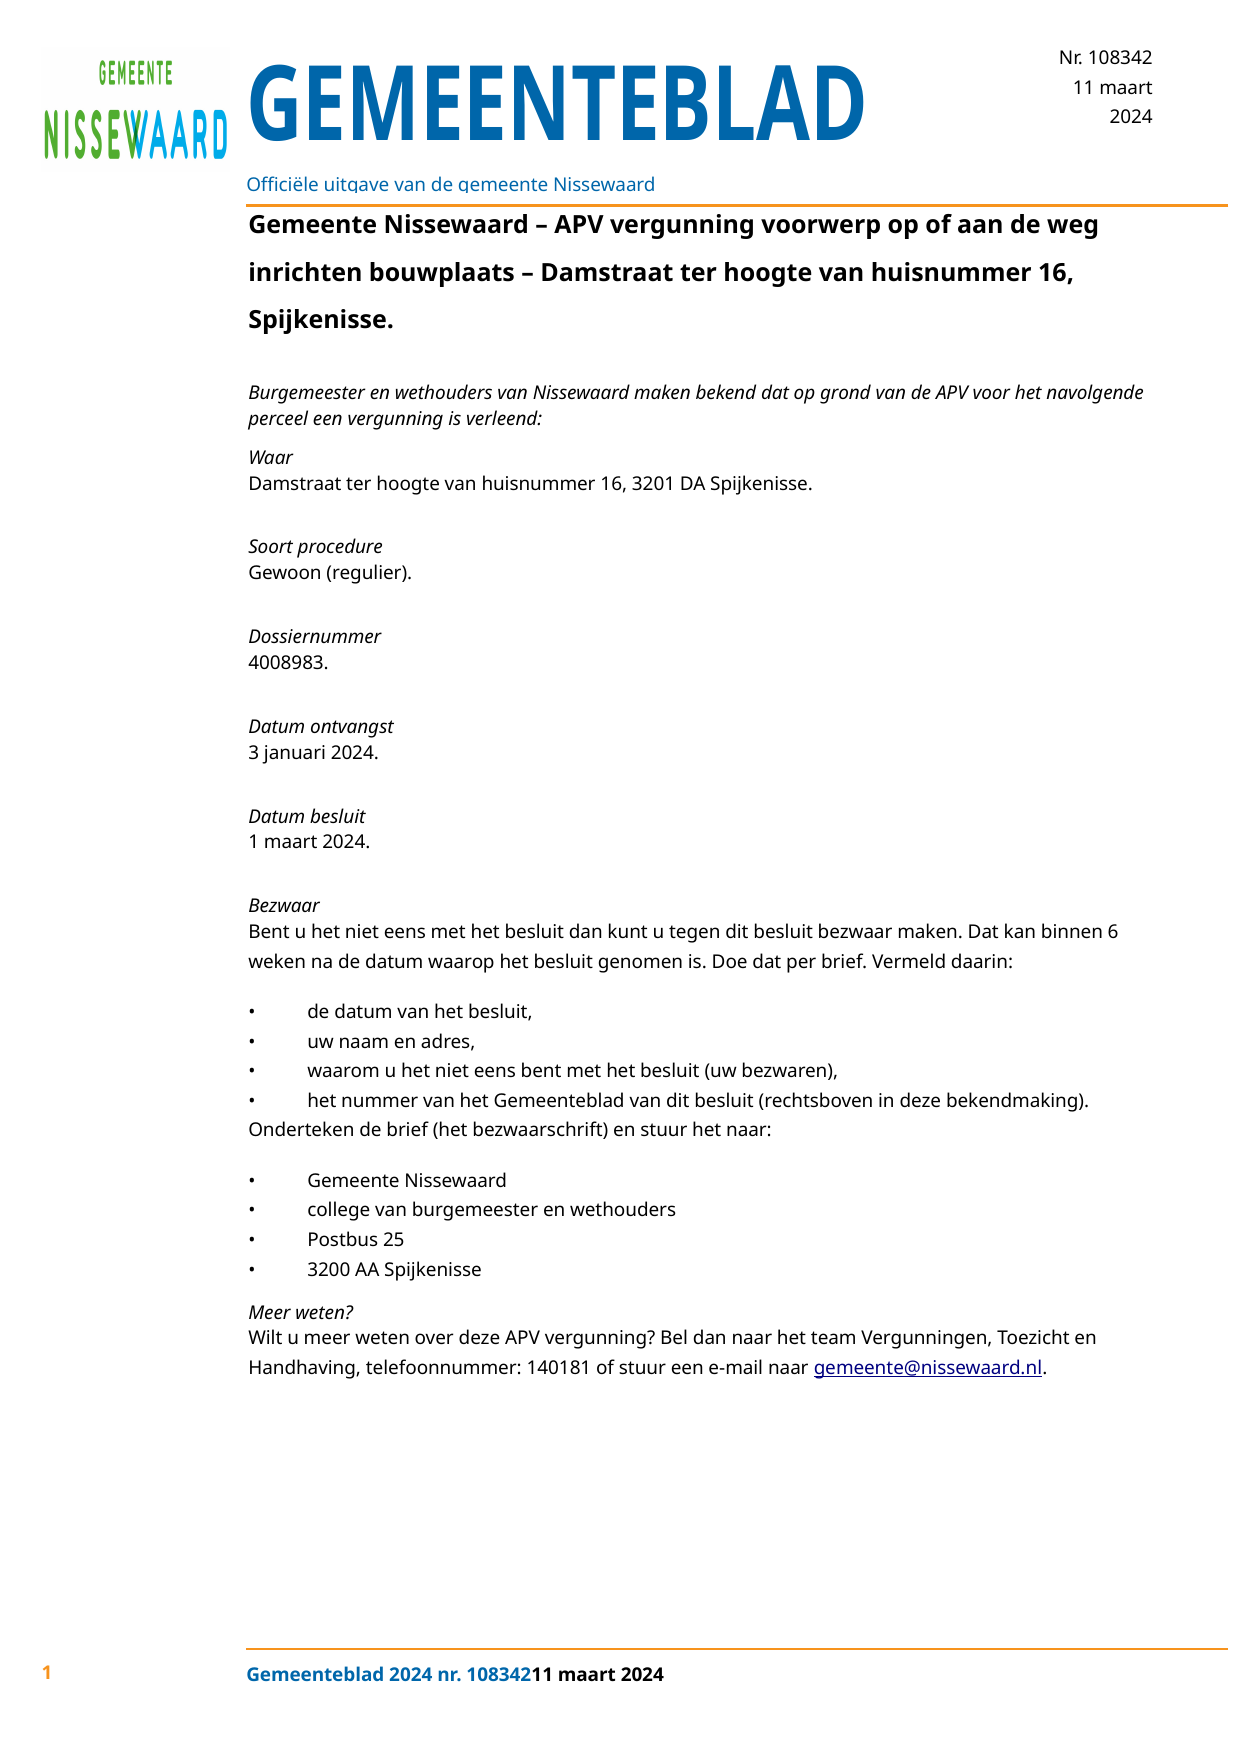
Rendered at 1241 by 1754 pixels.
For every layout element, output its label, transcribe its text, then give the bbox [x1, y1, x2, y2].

text Wilt u meer weten over deze APV vergunning? Bel dan naar het team Vergunningen, Toezicht en Handhaving, telefoonnummer: 140181 of stuur een e-mail naar gemeente@nissewaard.nl. [248, 1324, 1152, 1380]
text Gemeente Nissewaard – APV vergunning voorwerp op of aan de weg inrichten bouwplaats – Damstraat ter hoogte van huisnummer 16, Spijkenisse. [248, 207, 1152, 336]
text Damstraat ter hoogte van huisnummer 16, 3201 DA Spijkenisse. [248, 470, 1152, 496]
list 3200 AA Spijkenisse [248, 1256, 1152, 1281]
picture [41, 47, 231, 172]
text Soort procedure [248, 534, 1152, 559]
list waarom u het niet eens bent met het besluit (uw bezwaren), [248, 1057, 1152, 1083]
list de datum van het besluit, [248, 998, 1152, 1024]
text Datum ontvangst [248, 713, 1152, 739]
text Waar [248, 444, 1152, 470]
list Postbus 25 [248, 1226, 1152, 1252]
text Datum besluit [248, 803, 1152, 828]
text 3 januari 2024. [248, 739, 1152, 764]
list Gemeente Nissewaard [248, 1167, 1152, 1193]
list het nummer van het Gemeenteblad van dit besluit (rechtsboven in deze bekendmaking). [248, 1087, 1152, 1113]
list college van burgemeester en wethouders [248, 1197, 1152, 1222]
text Bent u het niet eens met het besluit dan kunt u tegen dit besluit bezwaar maken. Dat kan binnen 6 weken na de datum waarop het besluit genomen is. Doe dat per brief. Vermeld daarin: [248, 918, 1152, 973]
text Onderteken de brief (het bezwaarschrift) en stuur het naar: [248, 1117, 1152, 1142]
text Dossiernummer [248, 623, 1152, 649]
text Bezwaar [248, 892, 1152, 918]
text 1 maart 2024. [248, 828, 1152, 854]
text Burgemeester en wethouders van Nissewaard maken bekend dat op grond van de APV voor het navolgende perceel een vergunning is verleend: [248, 379, 1152, 431]
text Meer weten? [248, 1299, 1152, 1324]
text 4008983. [248, 649, 1152, 675]
list uw naam en adres, [248, 1028, 1152, 1053]
text Gewoon (regulier). [248, 559, 1152, 585]
